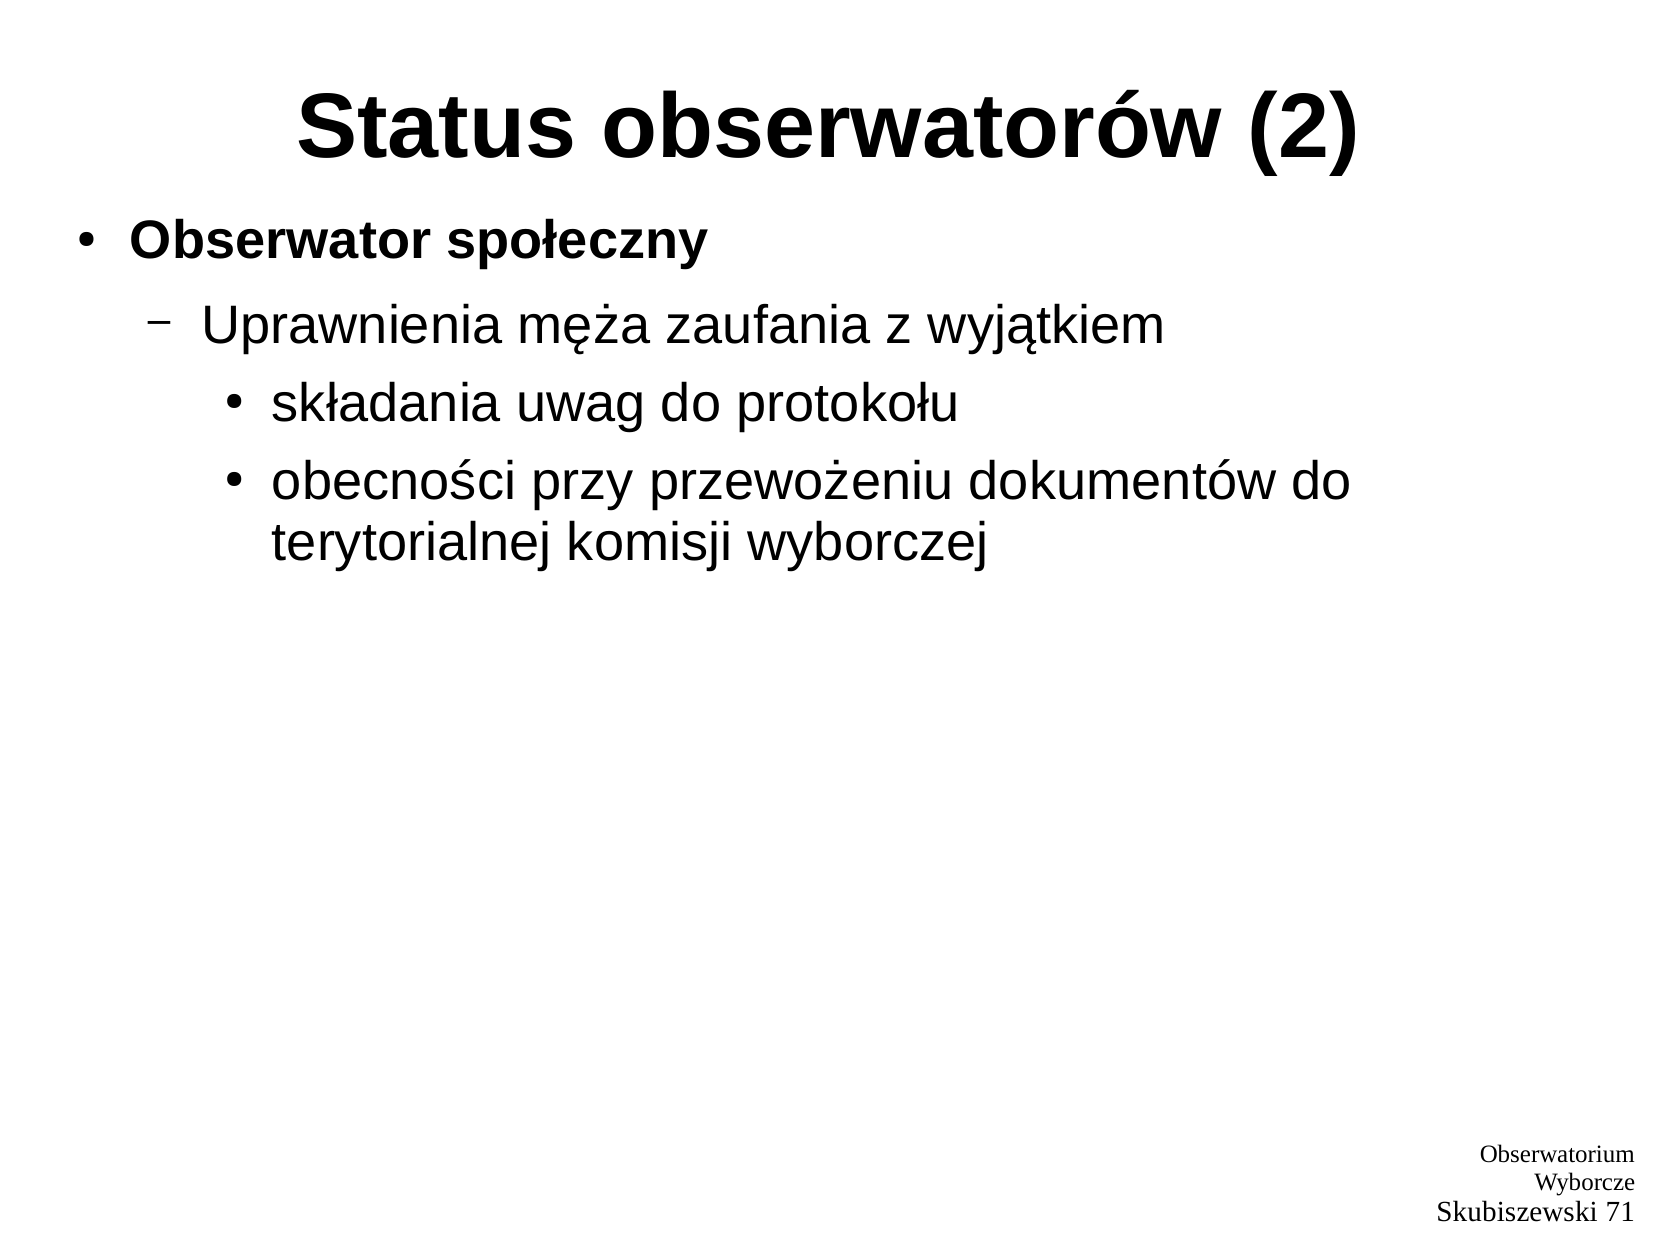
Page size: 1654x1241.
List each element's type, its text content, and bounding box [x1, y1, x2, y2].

title Status obserwatorów (2) [84, 75, 1573, 210]
list Obserwator społeczny Uprawnienia męża zaufania z wyjątkiem składania uwag do protokołu obecności przy przewożeniu dokumentów do terytorialnej komisji wyborczej [59, 210, 1612, 1207]
